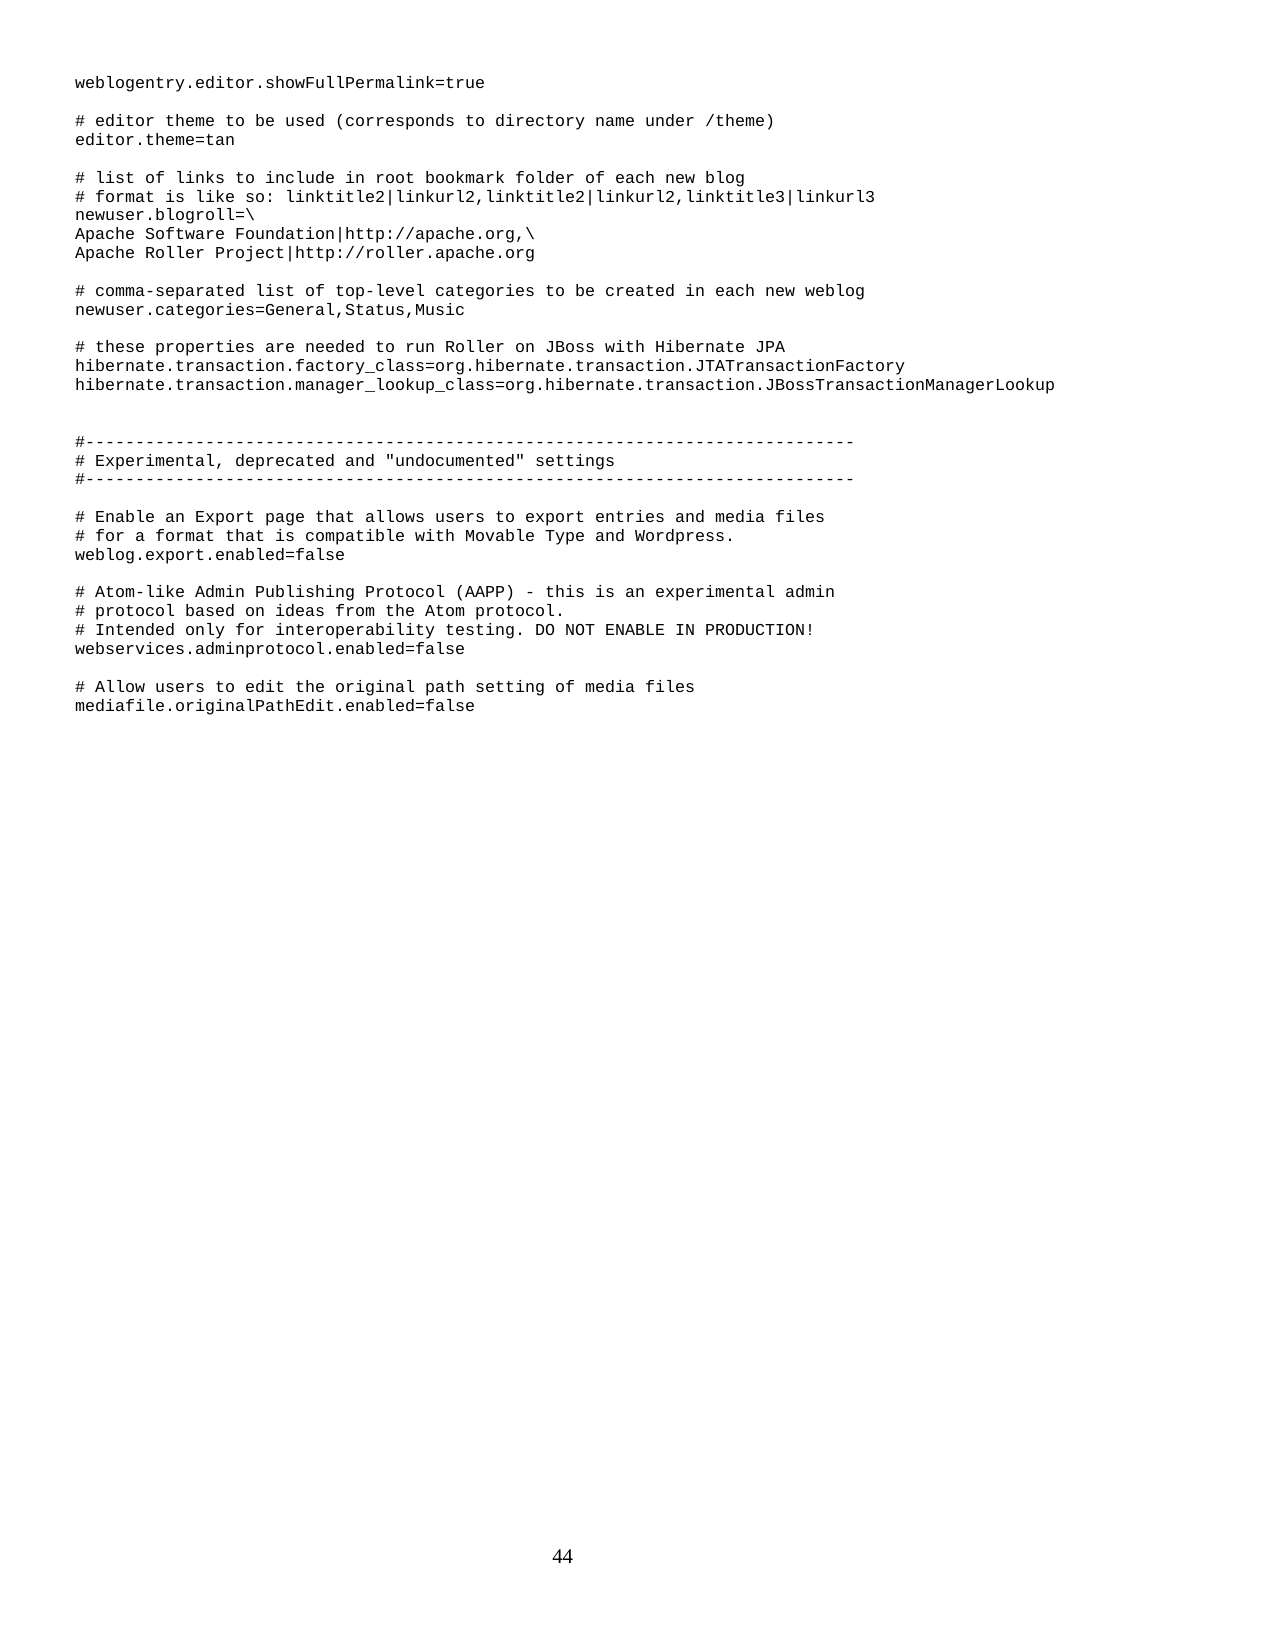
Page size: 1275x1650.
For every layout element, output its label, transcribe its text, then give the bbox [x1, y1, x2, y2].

text # comma-separated list of top-level categories to be created in each new weblog [75, 282, 1200, 301]
text # Intended only for interoperability testing. DO NOT ENABLE IN PRODUCTION! [75, 622, 1200, 641]
text mediafile.originalPathEdit.enabled=false [75, 697, 1200, 716]
text # Atom-like Admin Publishing Protocol (AAPP) - this is an experimental admin [75, 584, 1200, 603]
text newuser.categories=General,Status,Music [75, 301, 1200, 320]
text # Experimental, deprecated and "undocumented" settings [75, 452, 1200, 471]
text #----------------------------------------------------------------------------- [75, 433, 1200, 452]
text newuser.blogroll=\ [75, 207, 1200, 226]
text # these properties are needed to run Roller on JBoss with Hibernate JPA [75, 339, 1200, 358]
text # Allow users to edit the original path setting of media files [75, 678, 1200, 697]
text # Enable an Export page that allows users to export entries and media files [75, 509, 1200, 527]
text Apache Roller Project|http://roller.apache.org [75, 245, 1200, 263]
text # protocol based on ideas from the Atom protocol. [75, 603, 1200, 622]
text Apache Software Foundation|http://apache.org,\ [75, 226, 1200, 245]
text #----------------------------------------------------------------------------- [75, 471, 1200, 490]
text # editor theme to be used (corresponds to directory name under /theme) [75, 113, 1200, 132]
text # for a format that is compatible with Movable Type and Wordpress. [75, 527, 1200, 546]
text webservices.adminprotocol.enabled=false [75, 641, 1200, 659]
text # list of links to include in root bookmark folder of each new blog [75, 169, 1200, 188]
text hibernate.transaction.factory_class=org.hibernate.transaction.JTATransactionFactory [75, 358, 1200, 377]
text hibernate.transaction.manager_lookup_class=org.hibernate.transaction.JBossTransactionManagerLookup [75, 377, 1200, 396]
text weblogentry.editor.showFullPermalink=true [75, 75, 1200, 94]
text # format is like so: linktitle2|linkurl2,linktitle2|linkurl2,linktitle3|linkurl3 [75, 188, 1200, 207]
text weblog.export.enabled=false [75, 546, 1200, 565]
text editor.theme=tan [75, 132, 1200, 150]
